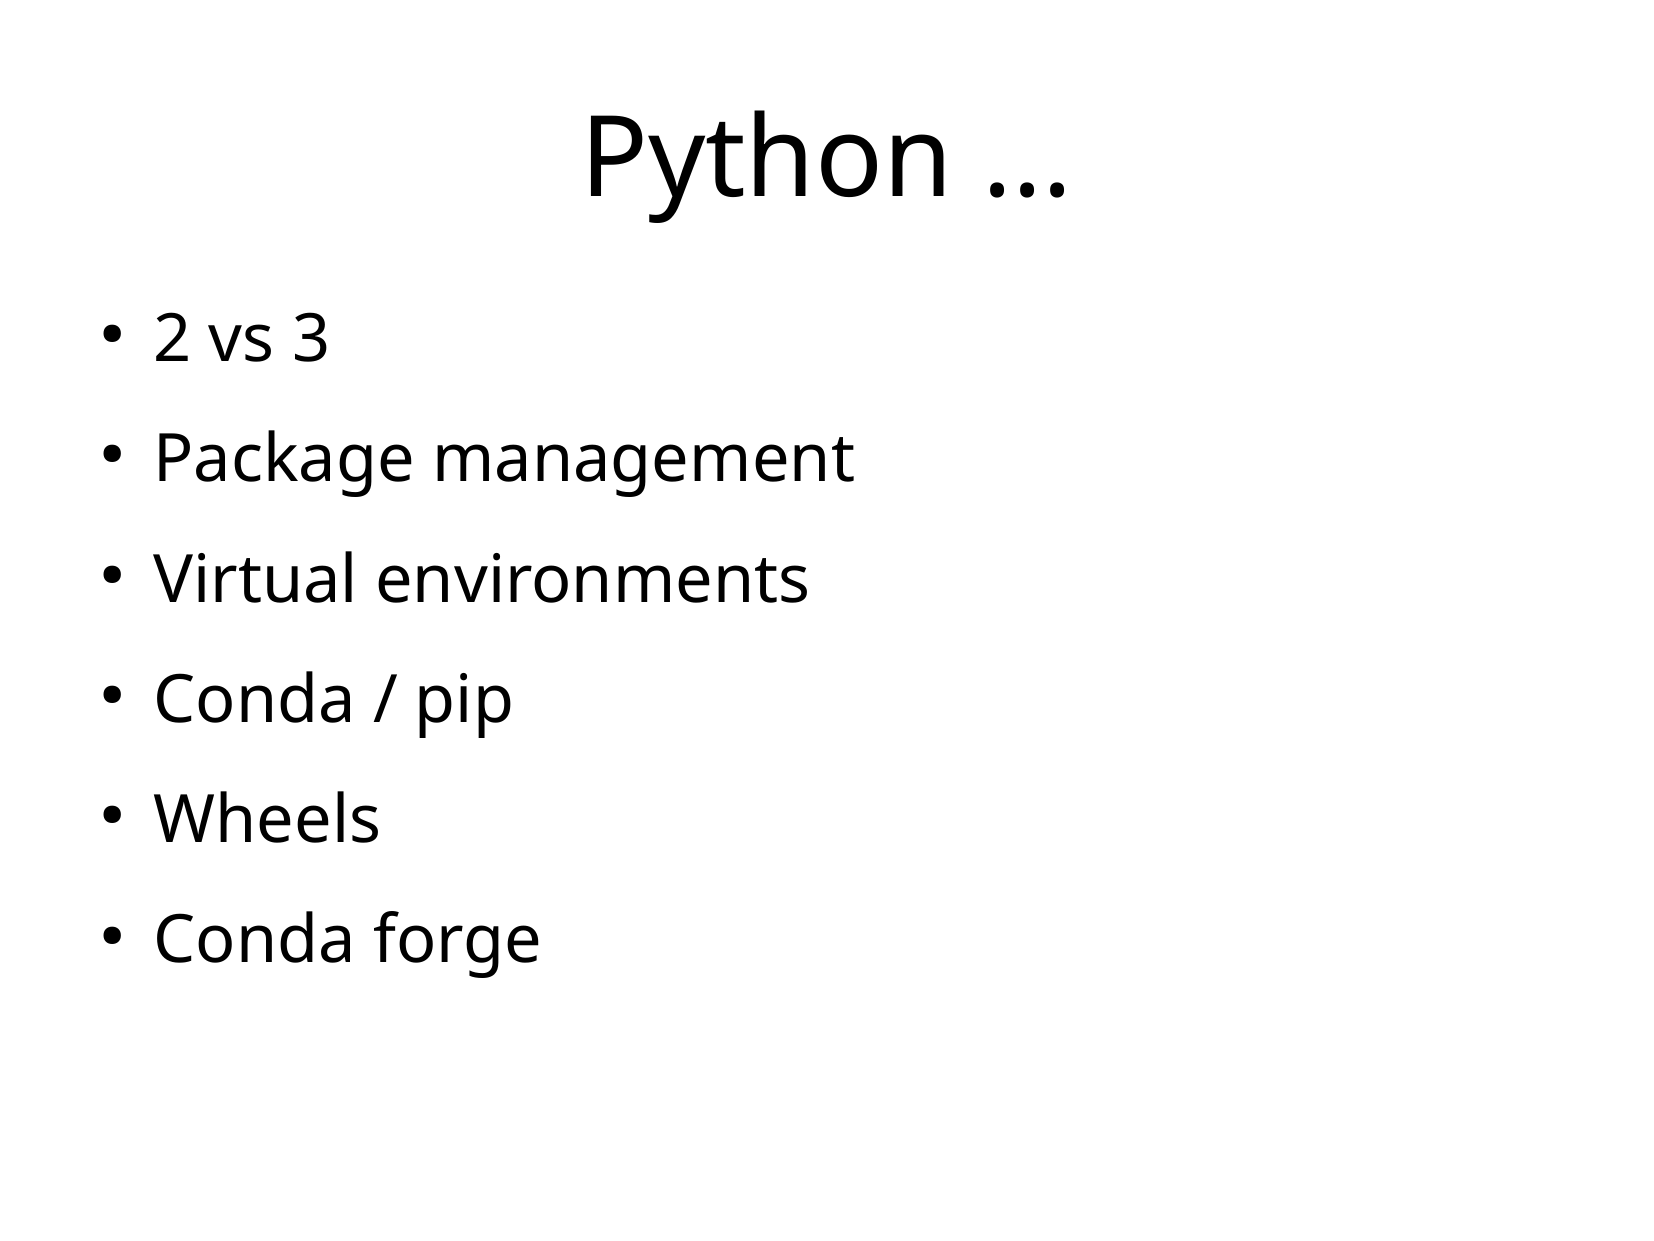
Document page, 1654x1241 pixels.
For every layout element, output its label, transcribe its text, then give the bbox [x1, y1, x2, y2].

list 2 vs 3 Package management Virtual environments Conda / pip Wheels Conda forge [82, 290, 1571, 1010]
title Python ... [82, 49, 1571, 257]
